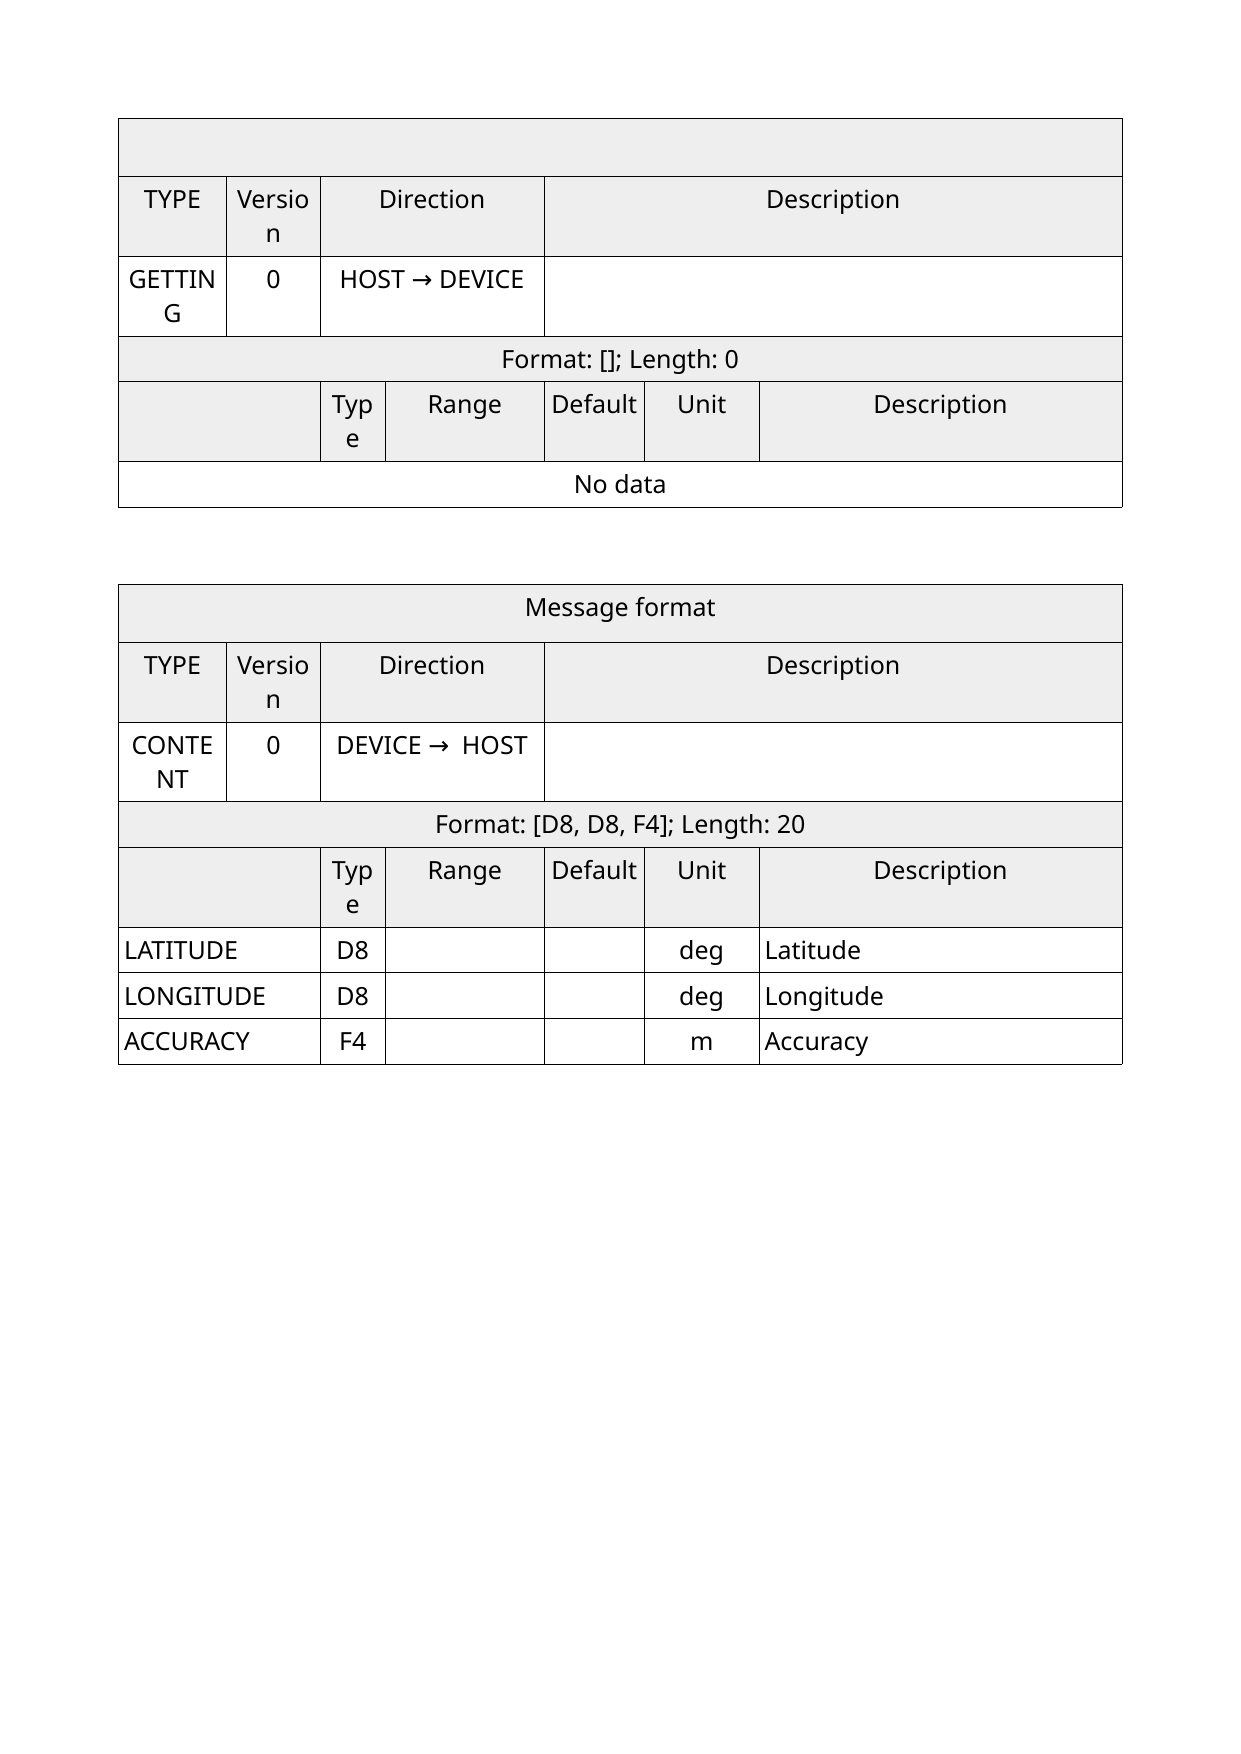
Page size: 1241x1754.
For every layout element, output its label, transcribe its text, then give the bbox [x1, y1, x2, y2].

table_cell No data [119, 462, 1122, 507]
table_cell Range [386, 848, 544, 927]
table_cell Latitude [760, 928, 1122, 972]
table_cell CONTENT [119, 723, 226, 801]
table_cell TYPE [119, 643, 226, 722]
table_header [119, 119, 1122, 176]
table_cell DEVICE → HOST [321, 723, 544, 801]
table_cell [386, 928, 544, 972]
table_header Message format [119, 585, 1122, 642]
table_cell Version [227, 643, 320, 722]
table_cell [545, 1019, 644, 1063]
table_cell D8 [321, 928, 385, 972]
table_cell Description [760, 848, 1122, 927]
table_cell [545, 257, 1122, 336]
table_cell Format: []; Length: 0 [119, 337, 1122, 381]
table_cell 0 [227, 723, 320, 801]
table_cell F4 [321, 1019, 385, 1063]
table_cell m [645, 1019, 759, 1063]
table_cell [545, 723, 1122, 801]
table_cell Default [545, 848, 644, 927]
table_cell LONGITUDE [119, 973, 320, 1018]
table_cell [386, 973, 544, 1018]
table_cell [386, 1019, 544, 1063]
table_cell Accuracy [760, 1019, 1122, 1063]
table_cell Unit [645, 382, 759, 461]
table_cell deg [645, 973, 759, 1018]
table_cell [545, 973, 644, 1018]
table_cell 0 [227, 257, 320, 336]
table_cell [119, 382, 320, 461]
table_cell HOST → DEVICE [321, 257, 544, 336]
table_cell Type [321, 848, 385, 927]
table_cell deg [645, 928, 759, 972]
table_cell Direction [321, 177, 544, 256]
table_cell Longitude [760, 973, 1122, 1018]
table_cell LATITUDE [119, 928, 320, 972]
table_cell Format: [D8, D8, F4]; Length: 20 [119, 802, 1122, 847]
table_cell Default [545, 382, 644, 461]
table_cell Range [386, 382, 544, 461]
table_cell Version [227, 177, 320, 256]
table_cell ACCURACY [119, 1019, 320, 1063]
table_cell D8 [321, 973, 385, 1018]
table_cell Unit [645, 848, 759, 927]
table_cell [119, 848, 320, 927]
table_cell Description [545, 177, 1122, 256]
table_cell Direction [321, 643, 544, 722]
table_cell Type [321, 382, 385, 461]
table_cell Description [545, 643, 1122, 722]
table_cell TYPE [119, 177, 226, 256]
table_cell [545, 928, 644, 972]
table_cell GETTING [119, 257, 226, 336]
table_cell Description [760, 382, 1122, 461]
